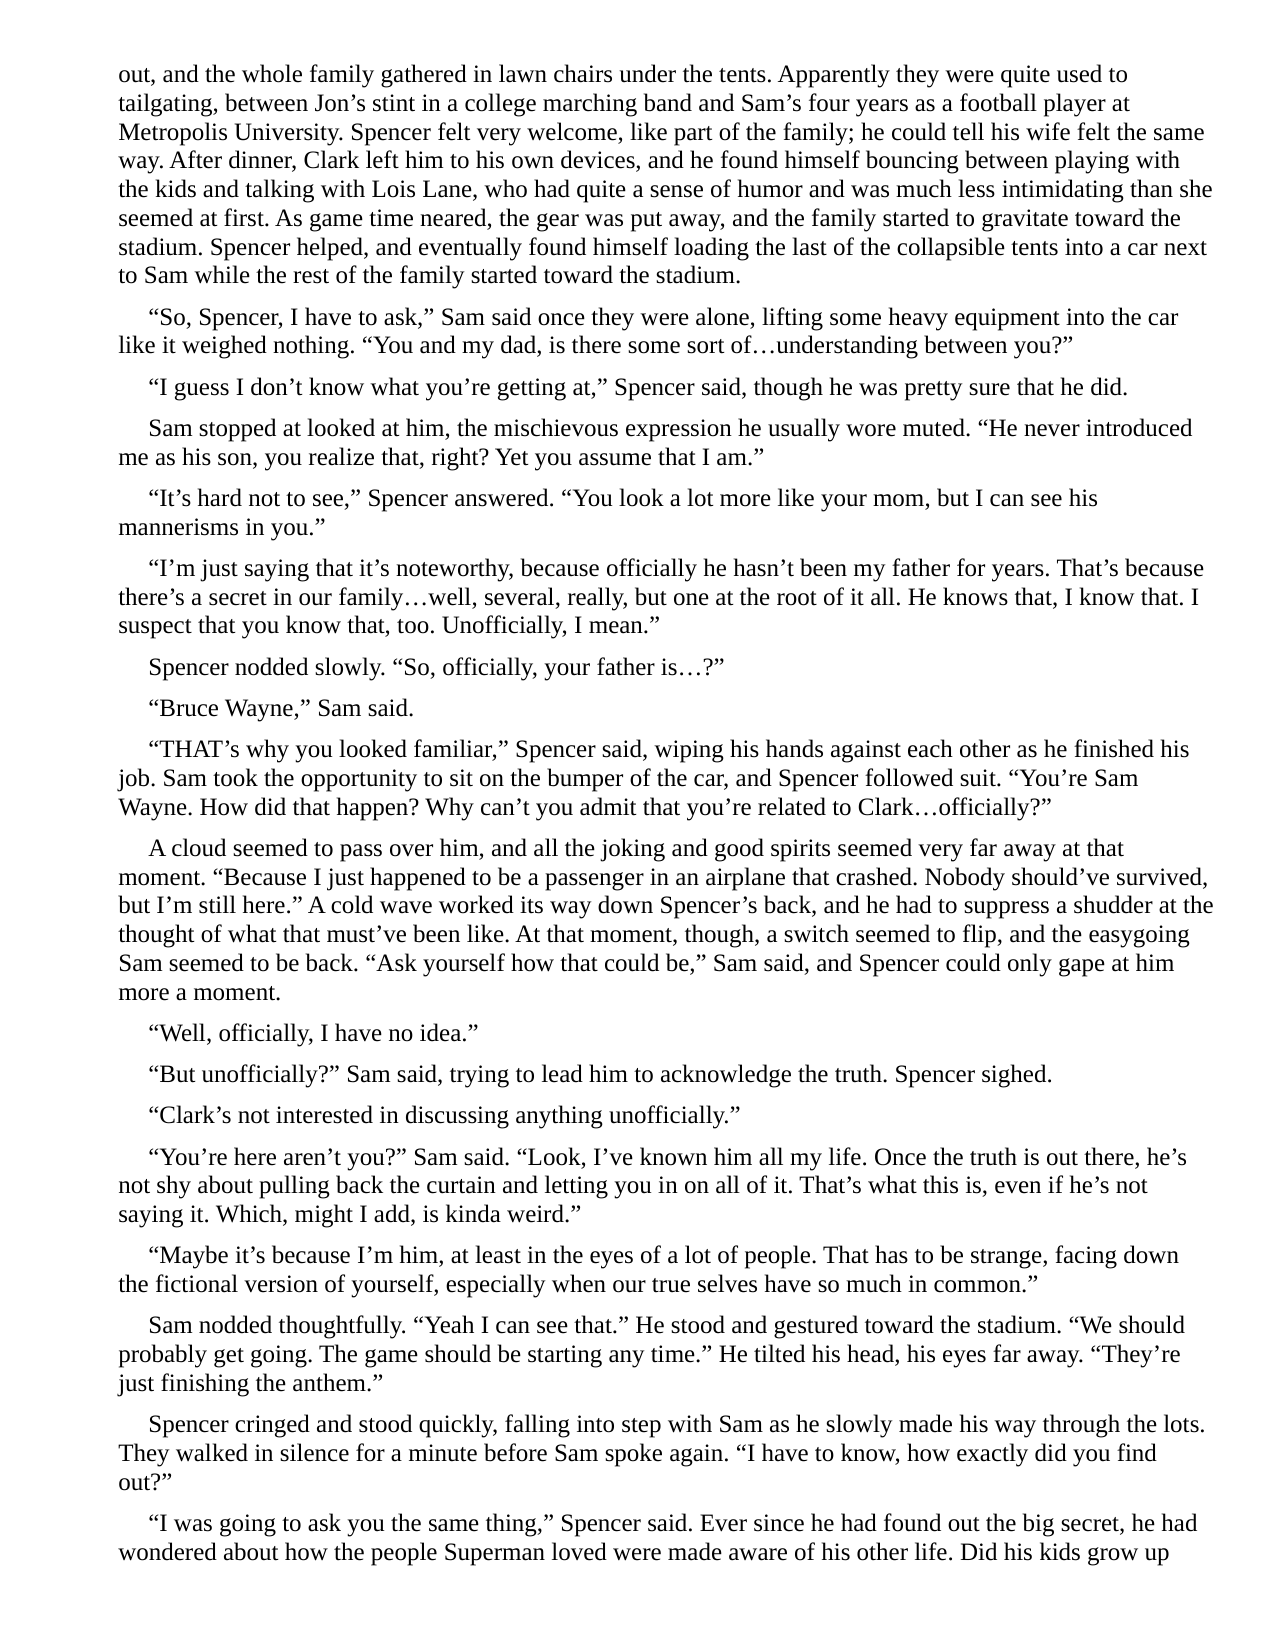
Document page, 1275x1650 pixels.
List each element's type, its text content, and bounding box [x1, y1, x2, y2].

text “So, Spencer, I have to ask,” Sam said once they were alone, lifting some heavy equipment into the car like it weighed nothing. “You and my dad, is there some sort of…understanding between you?” [118, 302, 1216, 359]
text Spencer cringed and stood quickly, falling into step with Sam as he slowly made his way through the lots. They walked in silence for a minute before Sam spoke again. “I have to know, how exactly did you find out?” [118, 1409, 1216, 1495]
text “Clark’s not interested in discussing anything unofficially.” [118, 1100, 1216, 1129]
text Spencer nodded slowly. “So, officially, your father is…?” [118, 652, 1216, 680]
text A cloud seemed to pass over him, and all the joking and good spirits seemed very far away at that moment. “Because I just happened to be a passenger in an airplane that crashed. Nobody should’ve survived, but I’m still here.” A cold wave worked its way down Spencer’s back, and he had to suppress a shudder at the thought of what that must’ve been like. At that moment, though, a switch seemed to flip, and the easygoing Sam seemed to be back. “Ask yourself how that could be,” Sam said, and Spencer could only gape at him more a moment. [118, 833, 1216, 1005]
text “You’re here aren’t you?” Sam said. “Look, I’ve known him all my life. Once the truth is out there, he’s not shy about pulling back the curtain and letting you in on all of it. That’s what this is, even if he’s not saying it. Which, might I add, is kinda weird.” [118, 1142, 1216, 1228]
text Sam stopped at looked at him, the mischievous expression he usually wore muted. “He never introduced me as his son, you realize that, right? Yet you assume that I am.” [118, 413, 1216, 470]
text “But unofficially?” Sam said, trying to lead him to acknowledge the truth. Spencer sighed. [118, 1059, 1216, 1088]
text “Maybe it’s because I’m him, at least in the eyes of a lot of people. That has to be strange, facing down the fictional version of yourself, especially when our true selves have so much in common.” [118, 1240, 1216, 1298]
text “Bruce Wayne,” Sam said. [118, 693, 1216, 722]
text “I was going to ask you the same thing,” Spencer said. Ever since he had found out the big secret, he had wondered about how the people Superman loved were made aware of his other life. Did his kids grow up [118, 1508, 1216, 1565]
text Sam nodded thoughtfully. “Yeah I can see that.” He stood and gestured toward the stadium. “We should probably get going. The game should be starting any time.” He tilted his head, his eyes far away. “They’re just finishing the anthem.” [118, 1310, 1216, 1397]
text “THAT’s why you looked familiar,” Spencer said, wiping his hands against each other as he finished his job. Sam took the opportunity to sit on the bumper of the car, and Spencer followed suit. “You’re Sam Wayne. How did that happen? Why can’t you admit that you’re related to Clark…officially?” [118, 734, 1216, 820]
text “I’m just saying that it’s noteworthy, because officially he hasn’t been my father for years. That’s because there’s a secret in our family…well, several, really, but one at the root of it all. He knows that, I know that. I suspect that you know that, too. Unofficially, I mean.” [118, 553, 1216, 639]
text out, and the whole family gathered in lawn chairs under the tents. Apparently they were quite used to tailgating, between Jon’s stint in a college marching band and Sam’s four years as a football player at Metropolis University. Spencer felt very welcome, like part of the family; he could tell his wife felt the same way. After dinner, Clark left him to his own devices, and he found himself bouncing between playing with the kids and talking with Lois Lane, who had quite a sense of humor and was much less intimidating than she seemed at first. As game time neared, the gear was put away, and the family started to gravitate toward the stadium. Spencer helped, and eventually found himself loading the last of the collapsible tents into a car next to Sam while the rest of the family started toward the stadium. [118, 59, 1216, 289]
text “It’s hard not to see,” Spencer answered. “You look a lot more like your mom, but I can see his mannerisms in you.” [118, 483, 1216, 540]
text “I guess I don’t know what you’re getting at,” Spencer said, though he was pretty sure that he did. [118, 372, 1216, 400]
text “Well, officially, I have no idea.” [118, 1018, 1216, 1047]
